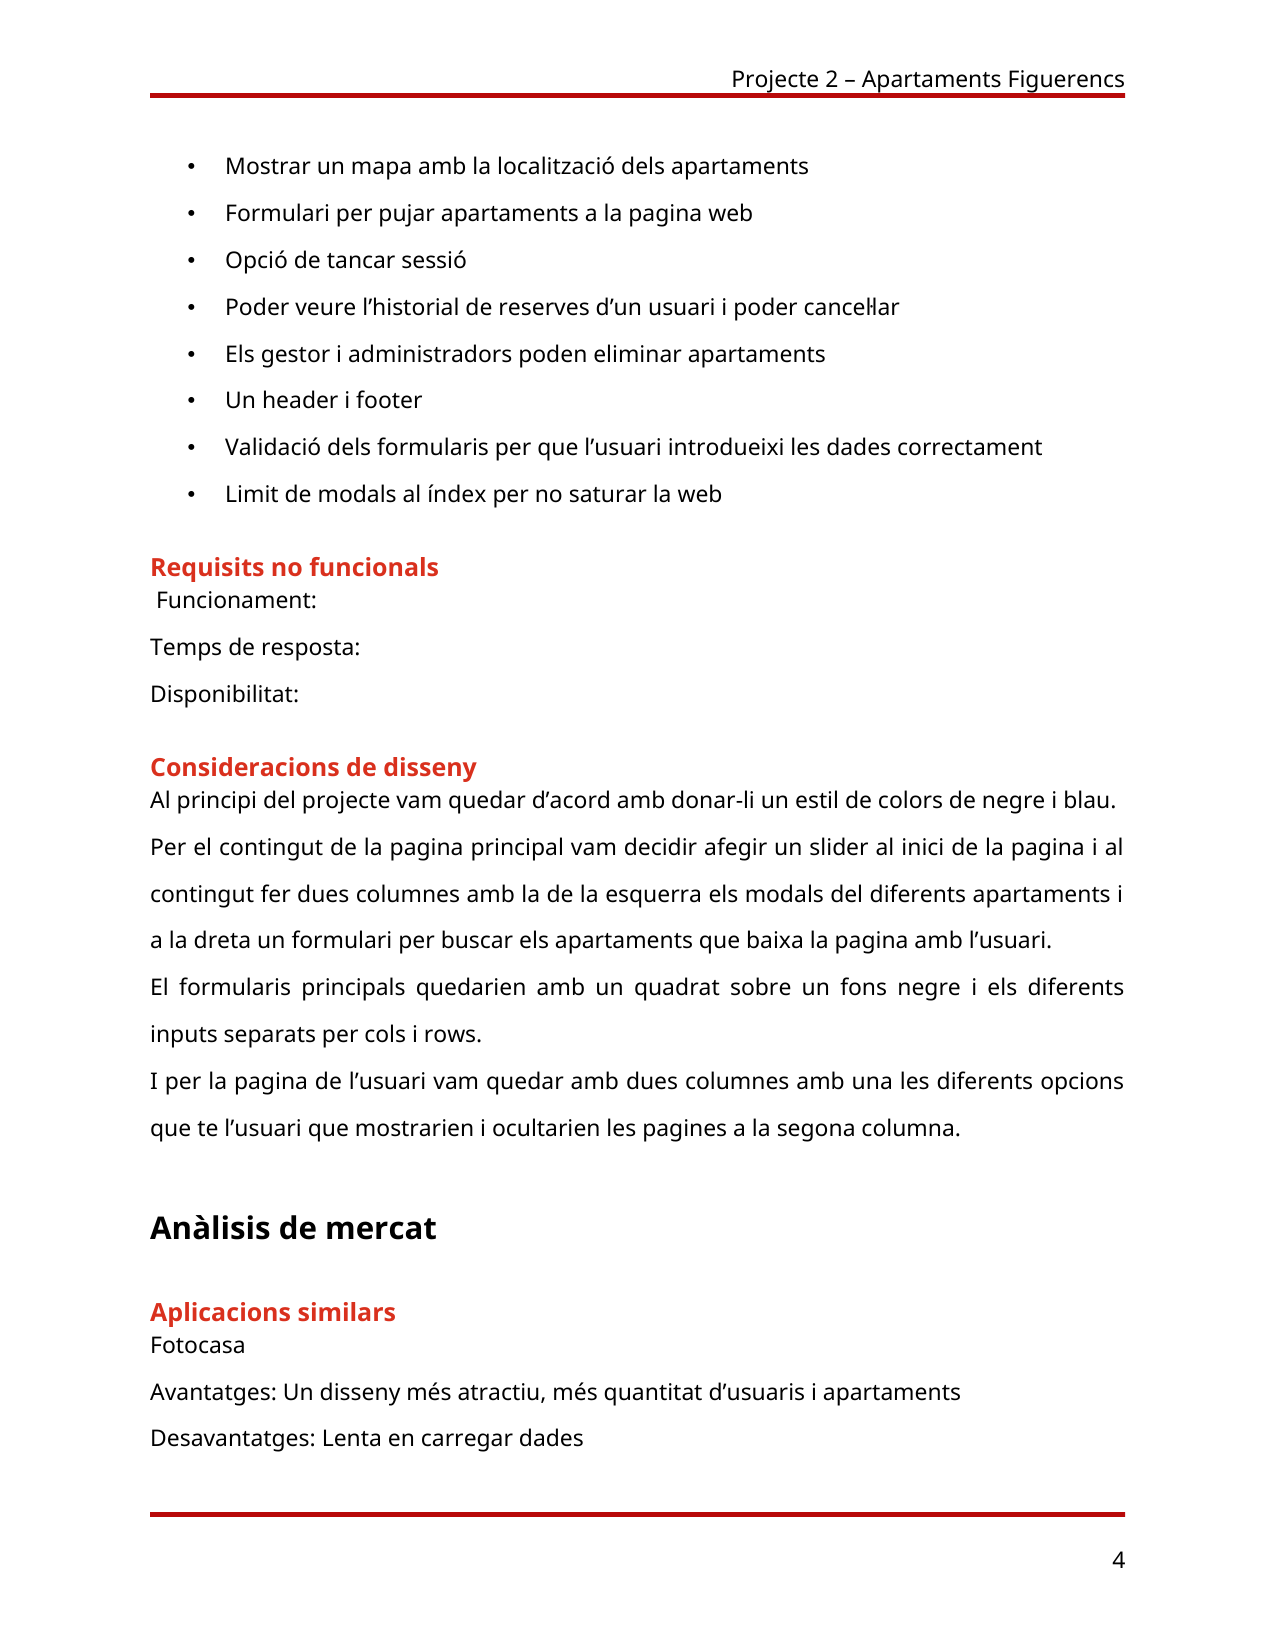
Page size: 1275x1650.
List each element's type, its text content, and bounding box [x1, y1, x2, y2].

list Poder veure l’historial de reserves d’un usuari i poder cancel·lar [187, 291, 1125, 322]
text Avantatges: Un disseny més atractiu, més quantitat d’usuaris i apartaments [150, 1375, 1125, 1407]
list Un header i footer [187, 384, 1125, 416]
text Disponibilitat: [150, 678, 1125, 709]
text I per la pagina de l’usuari vam quedar amb dues columnes amb una les diferents opcions que te l’usuari que mostrarien i ocultarien les pagines a la segona columna. [150, 1065, 1125, 1143]
text Al principi del projecte vam quedar d’acord amb donar-li un estil de colors de negre i blau. [150, 784, 1125, 815]
list Mostrar un mapa amb la localització dels apartaments [187, 150, 1125, 181]
text Funcionament: [150, 584, 1125, 615]
list Els gestor i administradors poden eliminar apartaments [187, 337, 1125, 369]
list Validació dels formularis per que l’usuari introdueixi les dades correctament [187, 431, 1125, 462]
list Formulari per pujar apartaments a la pagina web [187, 197, 1125, 228]
picture [150, 1512, 1125, 1517]
text Anàlisis de mercat [150, 1206, 1125, 1248]
subtitle Consideracions de disseny [150, 750, 1125, 784]
subtitle Aplicacions similars [150, 1294, 1125, 1328]
text Fotocasa [150, 1328, 1125, 1360]
subtitle Requisits no funcionals [150, 550, 1125, 584]
list Opció de tancar sessió [187, 244, 1125, 275]
list Limit de modals al índex per no saturar la web [187, 478, 1125, 509]
text Temps de resposta: [150, 631, 1125, 662]
picture [150, 93, 1125, 98]
text Per el contingut de la pagina principal vam decidir afegir un slider al inici de la pagina i al contingut fer dues columnes amb la de la esquerra els modals del diferents apartaments i a la dreta un formulari per buscar els apartaments que baixa la pagina amb l’usuari. [150, 831, 1125, 956]
text El formularis principals quedarien amb un quadrat sobre un fons negre i els diferents inputs separats per cols i rows. [150, 971, 1125, 1049]
text Desavantatges: Lenta en carregar dades [150, 1422, 1125, 1453]
